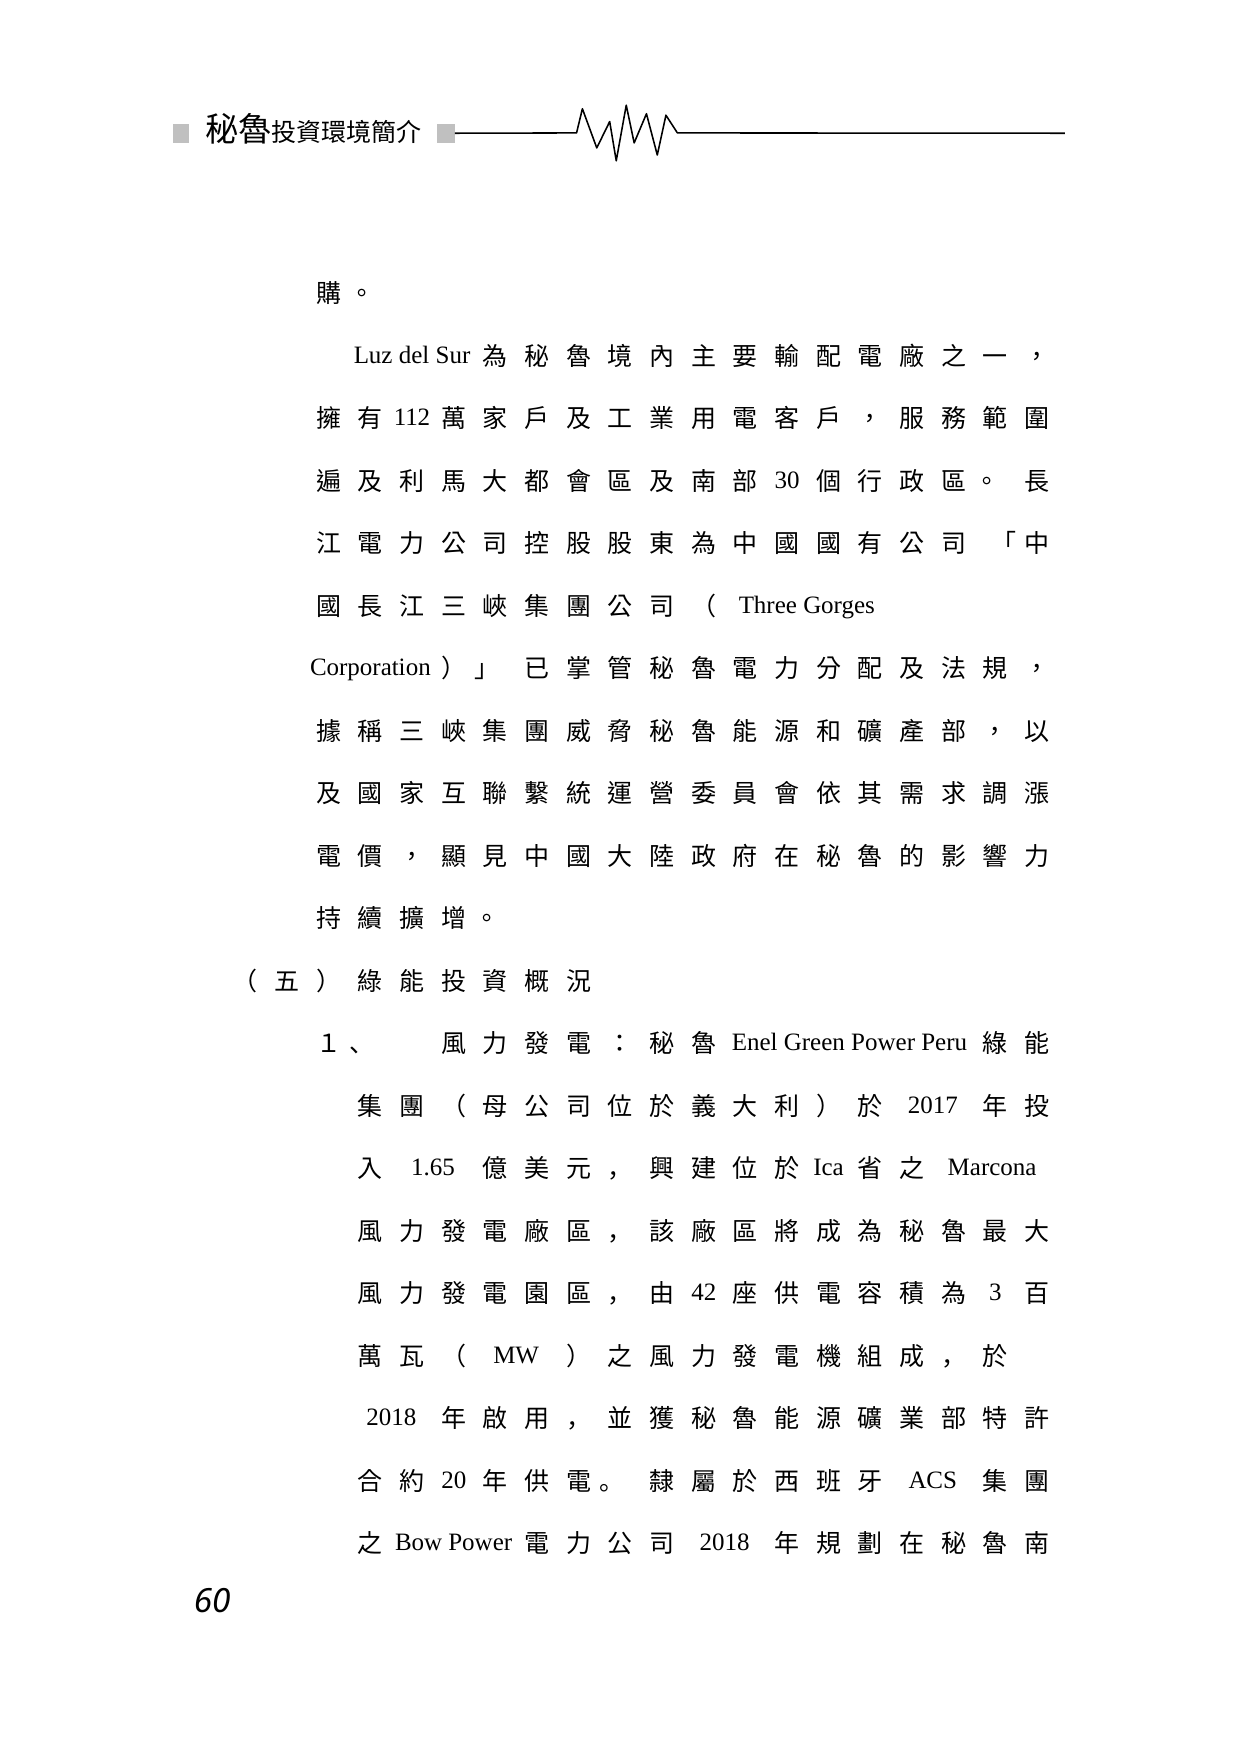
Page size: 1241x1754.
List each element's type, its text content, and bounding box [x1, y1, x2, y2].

text （五）綠能投資概況 [207, 938, 1058, 1000]
text １、 風力發電：秘魯Enel Green Power Peru綠能集團（母公司位於義大利）於2017年投入1.65億美元，興建位於Ica省之Marcona 風力發電廠區，該廠區將成為秘魯最大風力發電園區，由42座供電容積為3百萬瓦（MW）之風力發電機組成，於2018年啟用，並獲秘魯能源礦業部特許合約20年供電。隸屬於西班牙ACS集團之Bow Power電力公司2018年規劃在秘魯南 [281, 1000, 1058, 1563]
text 購。 [281, 250, 1058, 313]
text Luz del Sur為秘魯境內主要輸配電廠之一，擁有112萬家戶及工業用電客戶，服務範圍遍及利馬大都會區及南部30個行政區。長江電力公司控股股東為中國國有公司「中國長江三峽集團公司（Three Gorges Corporation）」已掌管秘魯電力分配及法規，據稱三峽集團威脅秘魯能源和礦產部，以及國家互聯繫統運營委員會依其需求調漲電價，顯見中國大陸政府在秘魯的影響力持續擴增。 [281, 313, 1058, 938]
